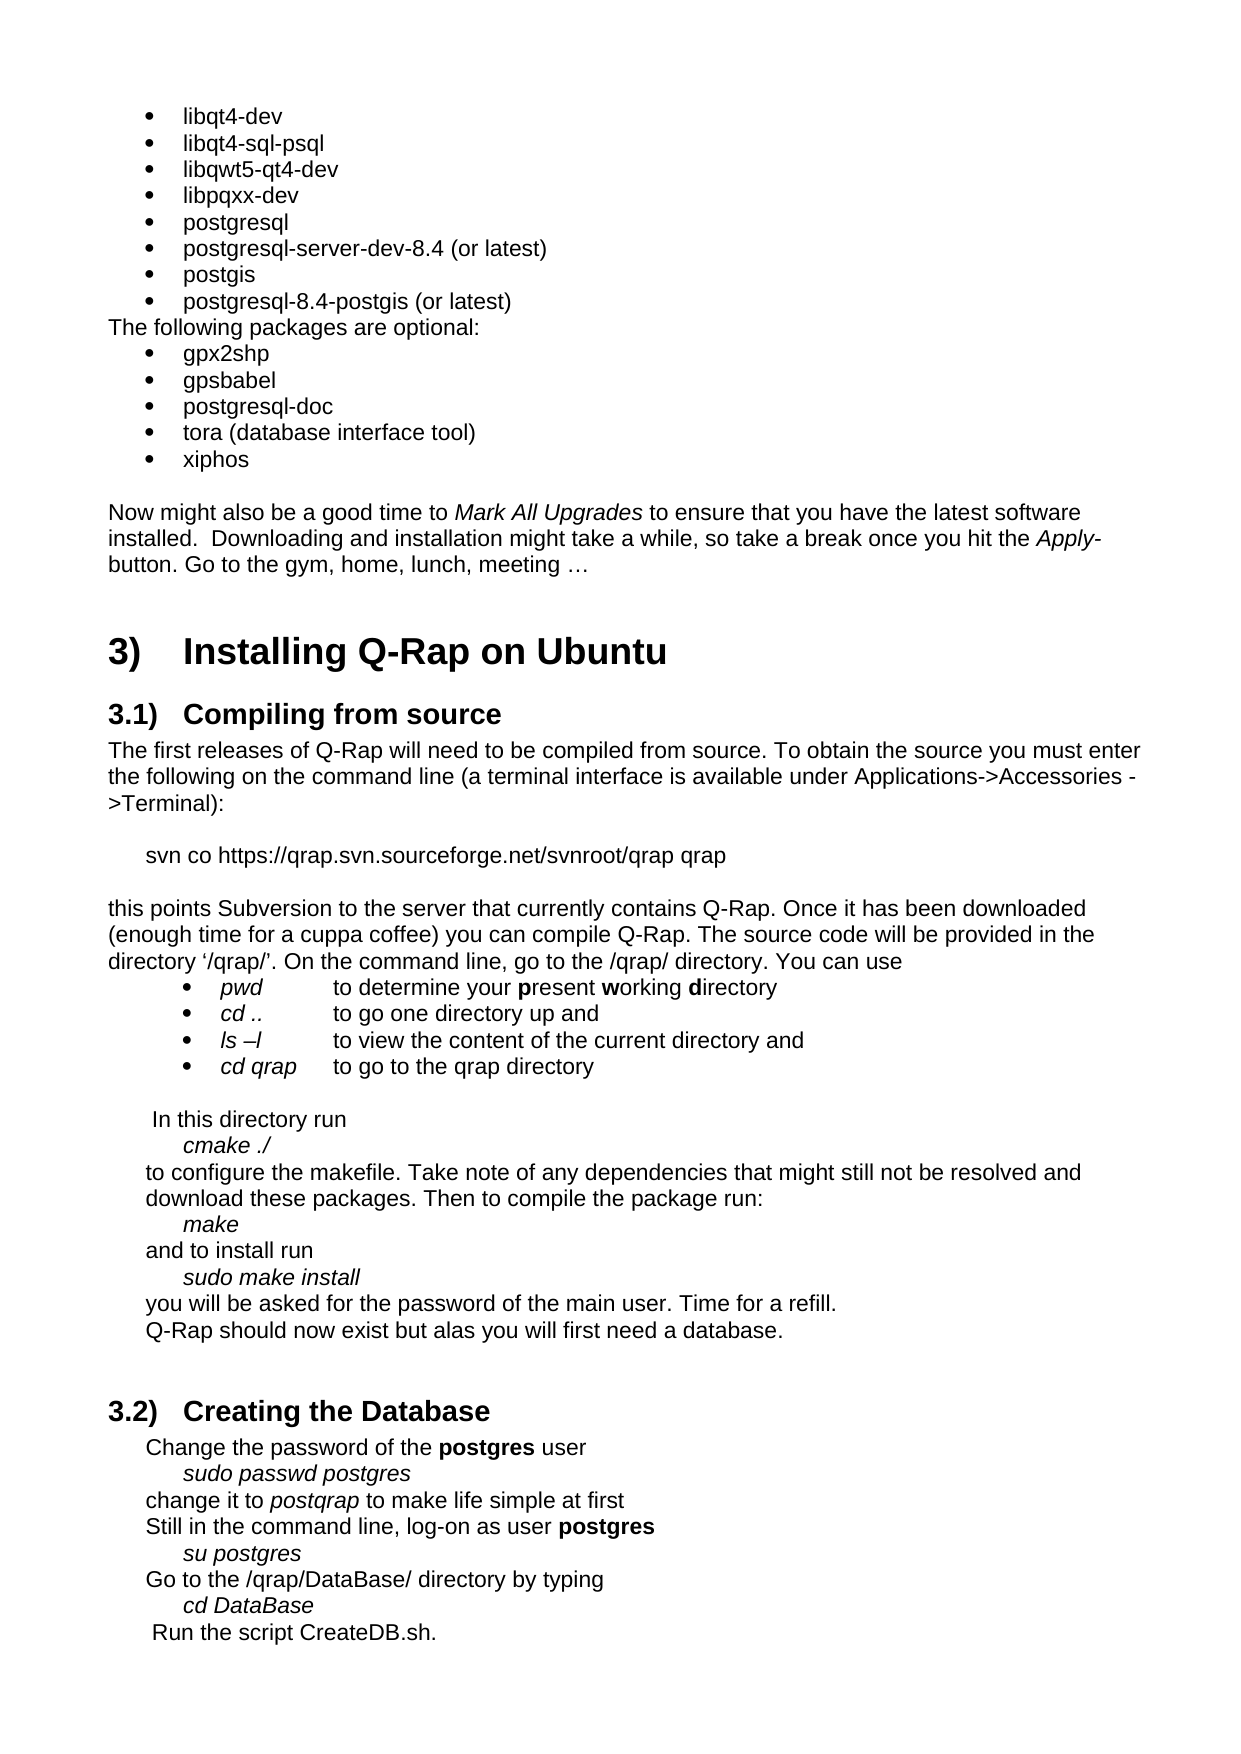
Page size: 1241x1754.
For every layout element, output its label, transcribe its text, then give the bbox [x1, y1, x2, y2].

list cd qrap to go to the qrap directory [183, 1053, 1156, 1079]
text svn co https://qrap.svn.sourceforge.net/svnroot/qrap qrap [145, 842, 1156, 868]
list ls –l to view the content of the current directory and [183, 1027, 1156, 1053]
text The following packages are optional: [108, 314, 1156, 340]
list postgis [145, 261, 1156, 288]
text change it to postqrap to make life simple at first [145, 1487, 1156, 1513]
list tora (database interface tool) [145, 419, 1156, 446]
text Still in the command line, log-on as user postgres [145, 1513, 1156, 1539]
text to configure the makefile. Take note of any dependencies that might still not be resolved and download these packages. Then to compile the package run: [145, 1158, 1156, 1211]
subtitle Compiling from source [108, 697, 1156, 731]
list gpx2shp [145, 340, 1156, 367]
subtitle Creating the Database [108, 1394, 1156, 1428]
text Run the script CreateDB.sh. [145, 1618, 1156, 1645]
text Q-Rap should now exist but alas you will first need a database. [145, 1317, 1156, 1343]
list libqt4-dev [145, 103, 1156, 129]
text sudo make install [145, 1264, 1156, 1290]
text Go to the /qrap/DataBase/ directory by typing [145, 1566, 1156, 1592]
list xiphos [145, 446, 1156, 472]
text make [145, 1211, 1156, 1237]
list libpqxx-dev [145, 182, 1156, 208]
text cmake ./ [145, 1132, 1156, 1158]
list libqwt5-qt4-dev [145, 156, 1156, 182]
text Change the password of the postgres user [145, 1434, 1156, 1460]
list cd .. to go one directory up and [183, 1000, 1156, 1027]
text and to install run [145, 1237, 1156, 1264]
text su postgres [145, 1539, 1156, 1566]
list postgresql [145, 208, 1156, 235]
subtitle Installing Q-Rap on Ubuntu [108, 629, 1156, 672]
text you will be asked for the password of the main user. Time for a refill. [145, 1290, 1156, 1317]
list postgresql-doc [145, 393, 1156, 419]
text sudo passwd postgres [145, 1460, 1156, 1487]
text The first releases of Q-Rap will need to be compiled from source. To obtain the source you must enter the following on the command line (a terminal interface is available under Applications->Accessories ->Terminal): [108, 737, 1156, 816]
list gpsbabel [145, 367, 1156, 393]
list libqt4-sql-psql [145, 129, 1156, 156]
text cd DataBase [145, 1592, 1156, 1618]
text In this directory run [145, 1106, 1156, 1132]
list postgresql-8.4-postgis (or latest) [145, 288, 1156, 314]
text Now might also be a good time to Mark All Upgrades to ensure that you have the latest software installed. Downloading and installation might take a while, so take a break once you hit the Apply-button. Go to the gym, home, lunch, meeting … [108, 498, 1156, 577]
list pwd to determine your present working directory [183, 974, 1156, 1000]
list postgresql-server-dev-8.4 (or latest) [145, 235, 1156, 261]
text this points Subversion to the server that currently contains Q-Rap. Once it has been downloaded (enough time for a cuppa coffee) you can compile Q-Rap. The source code will be provided in the directory ‘/qrap/’. On the command line, go to the /qrap/ directory. You can use [108, 895, 1156, 974]
